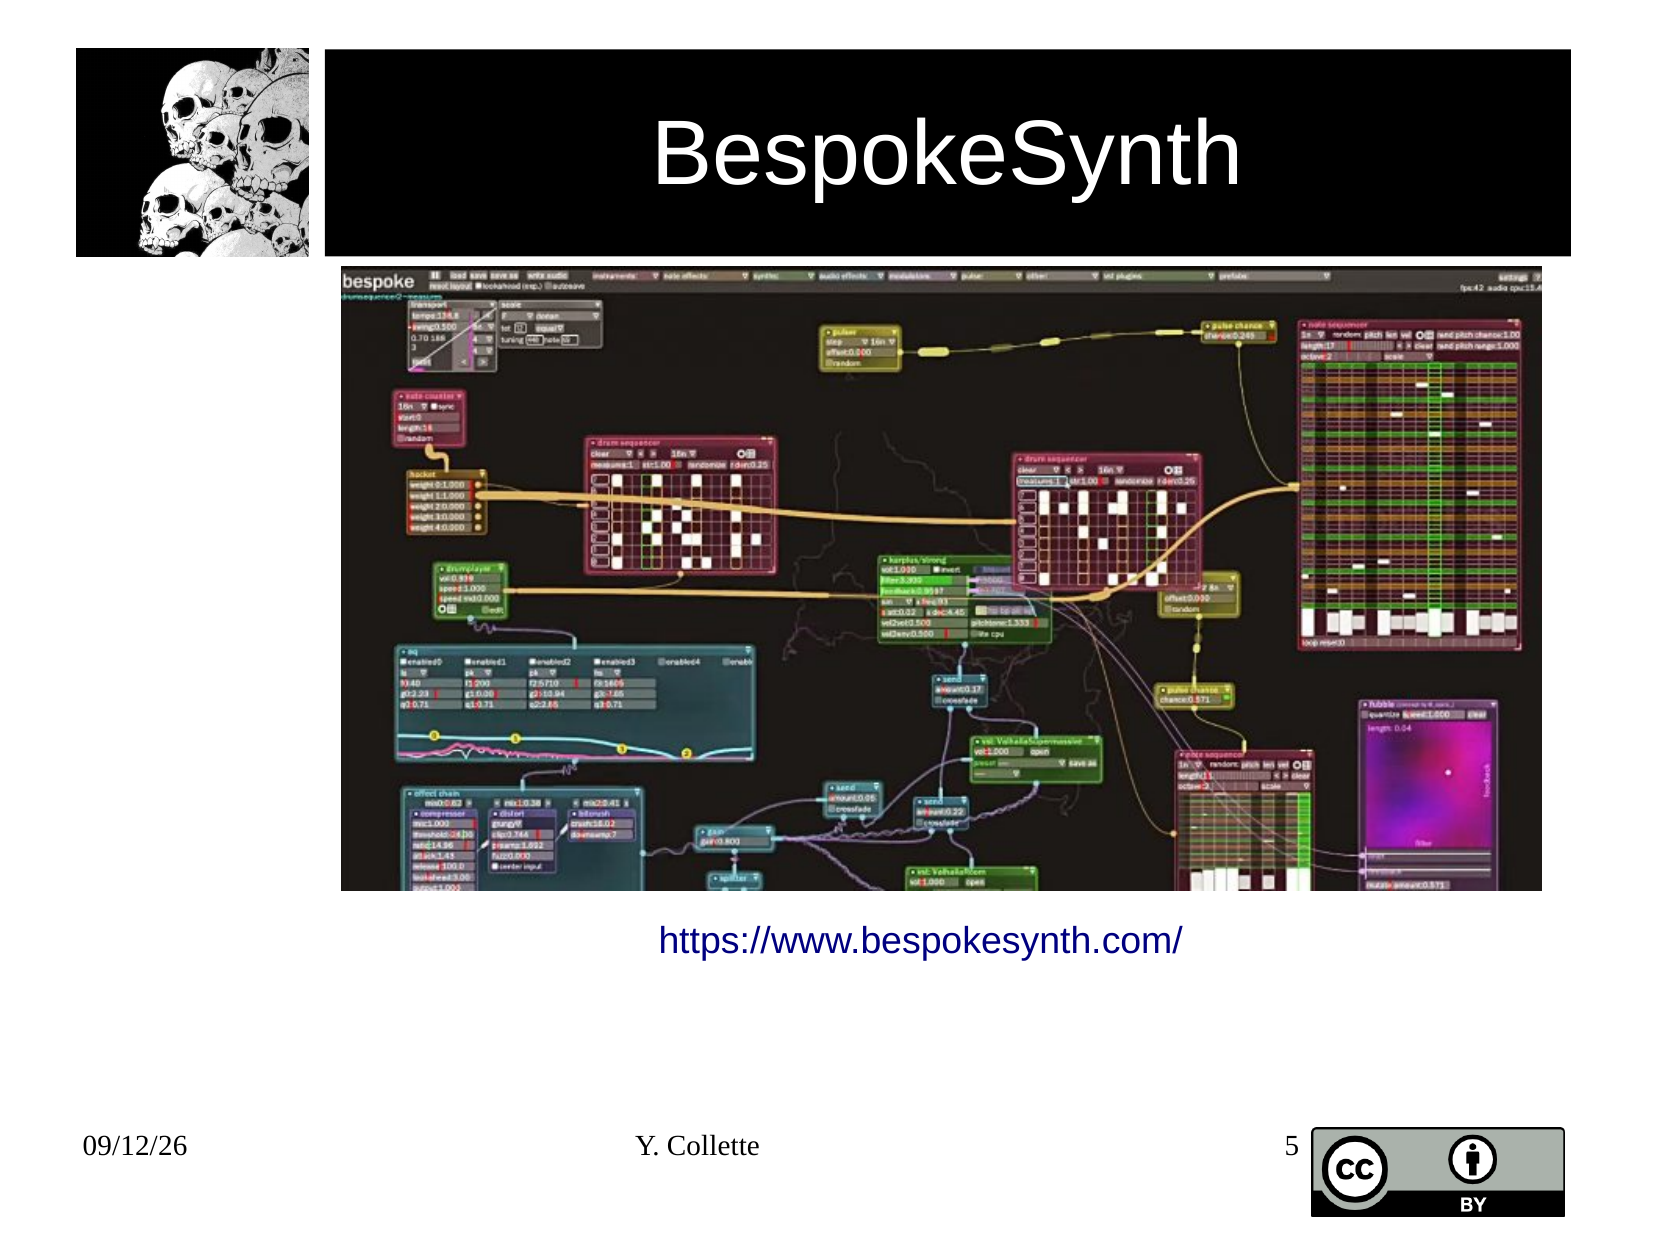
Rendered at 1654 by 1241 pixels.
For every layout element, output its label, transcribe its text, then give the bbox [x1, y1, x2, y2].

title BespokeSynth [324, 49, 1571, 257]
picture [341, 266, 1542, 891]
text_box https://www.bespokesynth.com/ [643, 912, 1216, 970]
picture [1311, 1127, 1565, 1217]
picture [76, 48, 309, 257]
